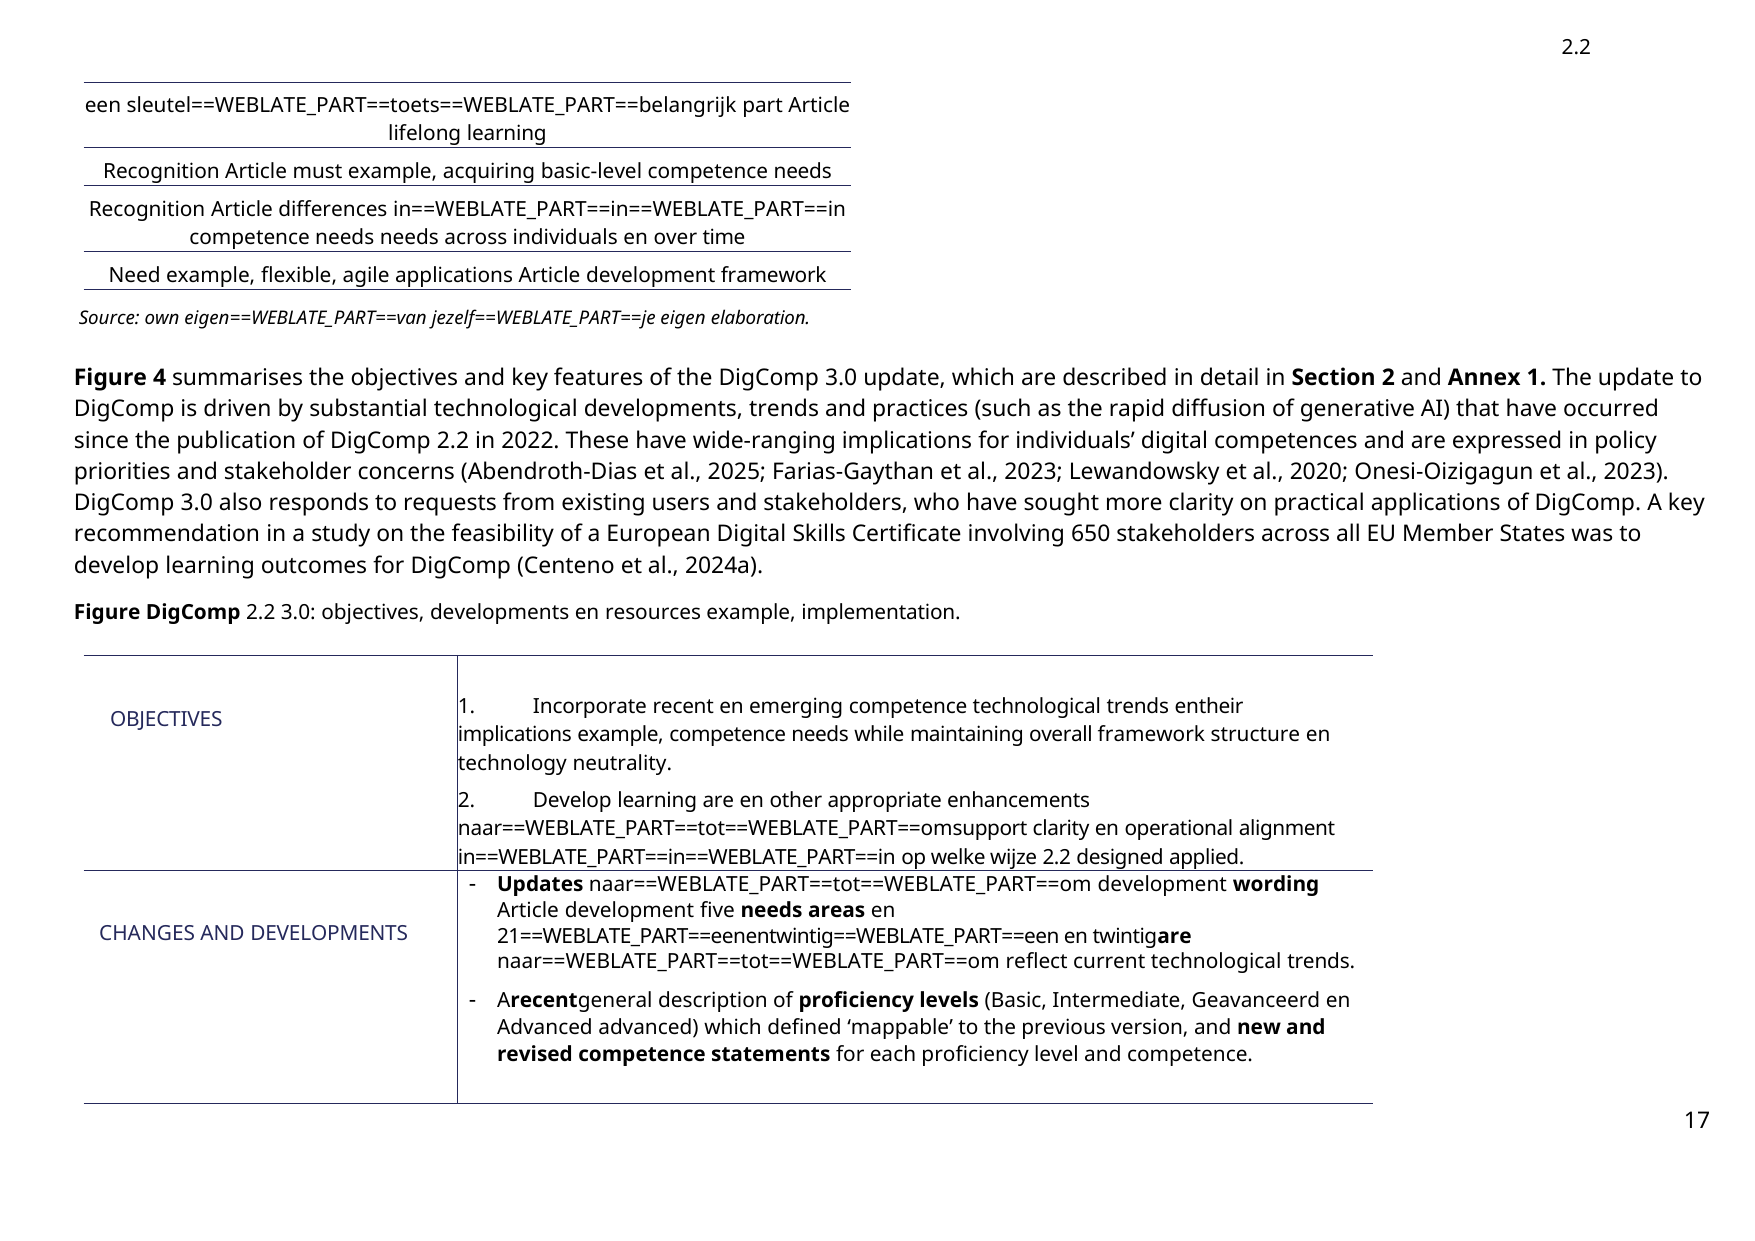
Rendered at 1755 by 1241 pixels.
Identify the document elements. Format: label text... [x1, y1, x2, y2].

text Figure DigComp 2.2 3.0: objectives, developments en resources example, implementation. [74, 597, 1710, 626]
table_header Incorporate recent en emerging competence technological trends entheir implications example, competence needs while maintaining overall framework structure en technology neutrality. Develop learning are en other appropriate enhancements naar==WEBLATE_PART==tot==WEBLATE_PART==omsupport clarity en operational alignment in==WEBLATE_PART==in==WEBLATE_PART==in op welke wijze 2.2 designed applied. [458, 656, 1373, 870]
table_header OBJECTIVES [84, 656, 457, 870]
text Source: own eigen==WEBLATE_PART==van jezelf==WEBLATE_PART==je eigen elaboration. [78, 304, 1710, 330]
table_cell een sleutel==WEBLATE_PART==toets==WEBLATE_PART==belangrijk part Article lifelong learning [84, 83, 851, 147]
table_cell Recognition Article differences in==WEBLATE_PART==in==WEBLATE_PART==in competence needs needs across individuals en over time [84, 186, 851, 251]
table_cell CHANGES AND DEVELOPMENTS [84, 871, 457, 1103]
table_cell Updates naar==WEBLATE_PART==tot==WEBLATE_PART==om development wording Article development five needs areas en 21==WEBLATE_PART==eenentwintig==WEBLATE_PART==een en twintigare naar==WEBLATE_PART==tot==WEBLATE_PART==om reflect current technological trends. Arecentgeneral description of proficiency levels (Basic, Intermediate, Geavanceerd en Advanced advanced) which defined ‘mappable’ to the previous version, and new and revised competence statements for each proficiency level and competence. [458, 871, 1373, 1103]
table_cell Need example, flexible, agile applications Article development framework [84, 252, 851, 289]
text Figure 4 summarises the objectives and key features of the DigComp 3.0 update, which are described in detail in Section 2 and Annex 1. The update to DigComp is driven by substantial technological developments, trends and practices (such as the rapid diffusion of generative AI) that have occurred since the publication of DigComp 2.2 in 2022. These have wide-ranging implications for individuals’ digital competences and are expressed in policy priorities and stakeholder concerns (Abendroth-Dias et al., 2025; Farias-Gaythan et al., 2023; Lewandowsky et al., 2020; Onesi-Oizigagun et al., 2023). DigComp 3.0 also responds to requests from existing users and stakeholders, who have sought more clarity on practical applications of DigComp. A key recommendation in a study on the feasibility of a European Digital Skills Certificate involving 650 stakeholders across all EU Member States was to develop learning outcomes for DigComp (Centeno et al., 2024a). [74, 361, 1710, 580]
table_cell Recognition Article must example, acquiring basic-level competence needs [84, 148, 851, 185]
